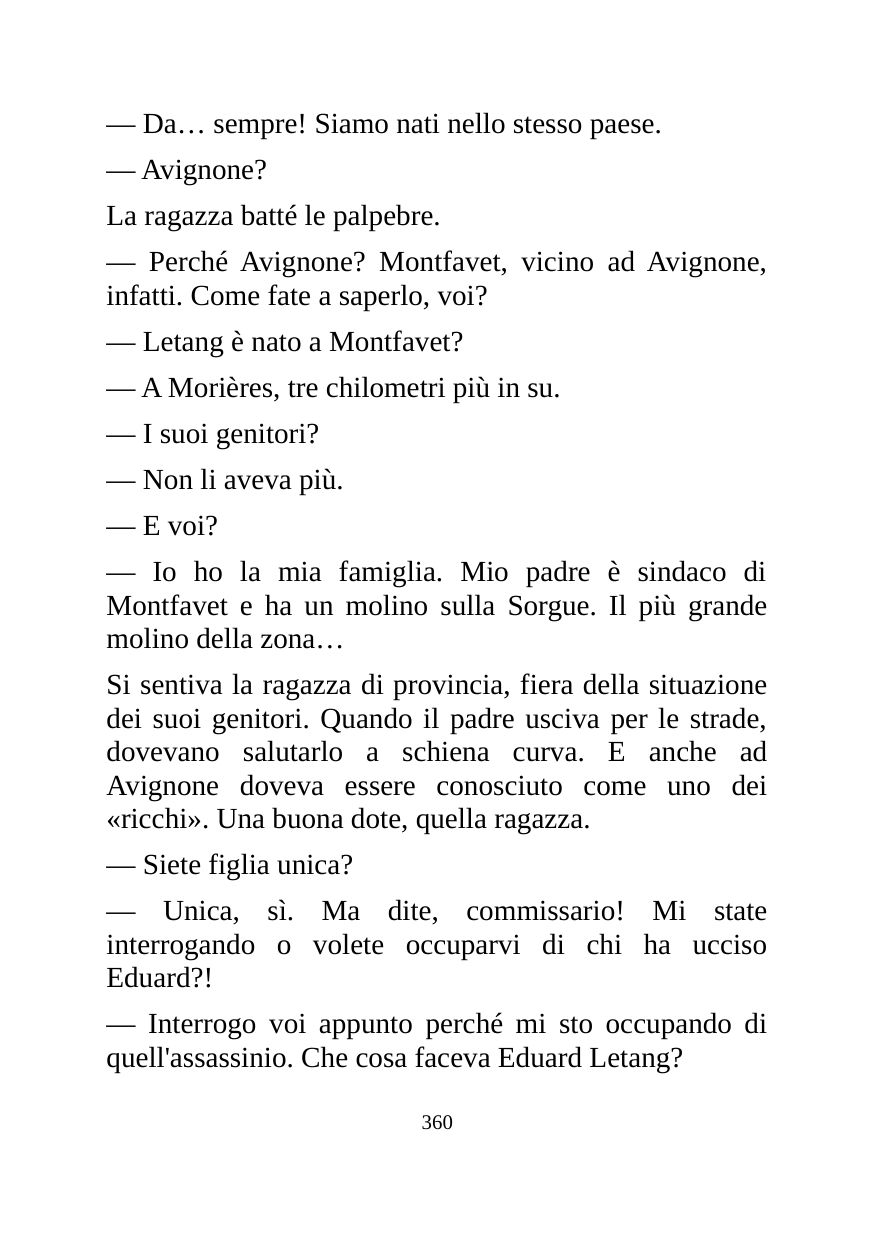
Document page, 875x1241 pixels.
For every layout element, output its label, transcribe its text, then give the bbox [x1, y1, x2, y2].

text Si sentiva la ragazza di provincia, fiera della situazione dei suoi genitori. Quando il padre usciva per le strade, dovevano salutarlo a schiena curva. E anche ad Avignone doveva essere conosciuto come uno dei «ricchi». Una buona dote, quella ragazza. [106, 667, 768, 835]
text — I suoi genitori? [106, 416, 768, 449]
text — A Morières, tre chilometri più in su. [106, 370, 768, 403]
text — E voi? [106, 508, 768, 542]
text — Avignone? [106, 152, 768, 186]
text La ragazza batté le palpebre. [106, 198, 768, 232]
text — Siete figlia unica? [106, 847, 768, 881]
text — Non li aveva più. [106, 462, 768, 496]
text — Interrogo voi appunto perché mi sto occupando di quell'assassinio. Che cosa faceva Eduard Letang? [106, 1007, 768, 1074]
text — Letang è nato a Montfavet? [106, 324, 768, 357]
text — Perché Avignone? Montfavet, vicino ad Avignone, infatti. Come fate a saperlo, voi? [106, 244, 768, 311]
text — Da… sempre! Siamo nati nello stesso paese. [106, 106, 768, 140]
text — Unica, sì. Ma dite, commissario! Mi state interrogando o volete occuparvi di chi ha ucciso Eduard?! [106, 893, 768, 994]
text — Io ho la mia famiglia. Mio padre è sindaco di Montfavet e ha un molino sulla Sorgue. Il più grande molino della zona… [106, 554, 768, 655]
